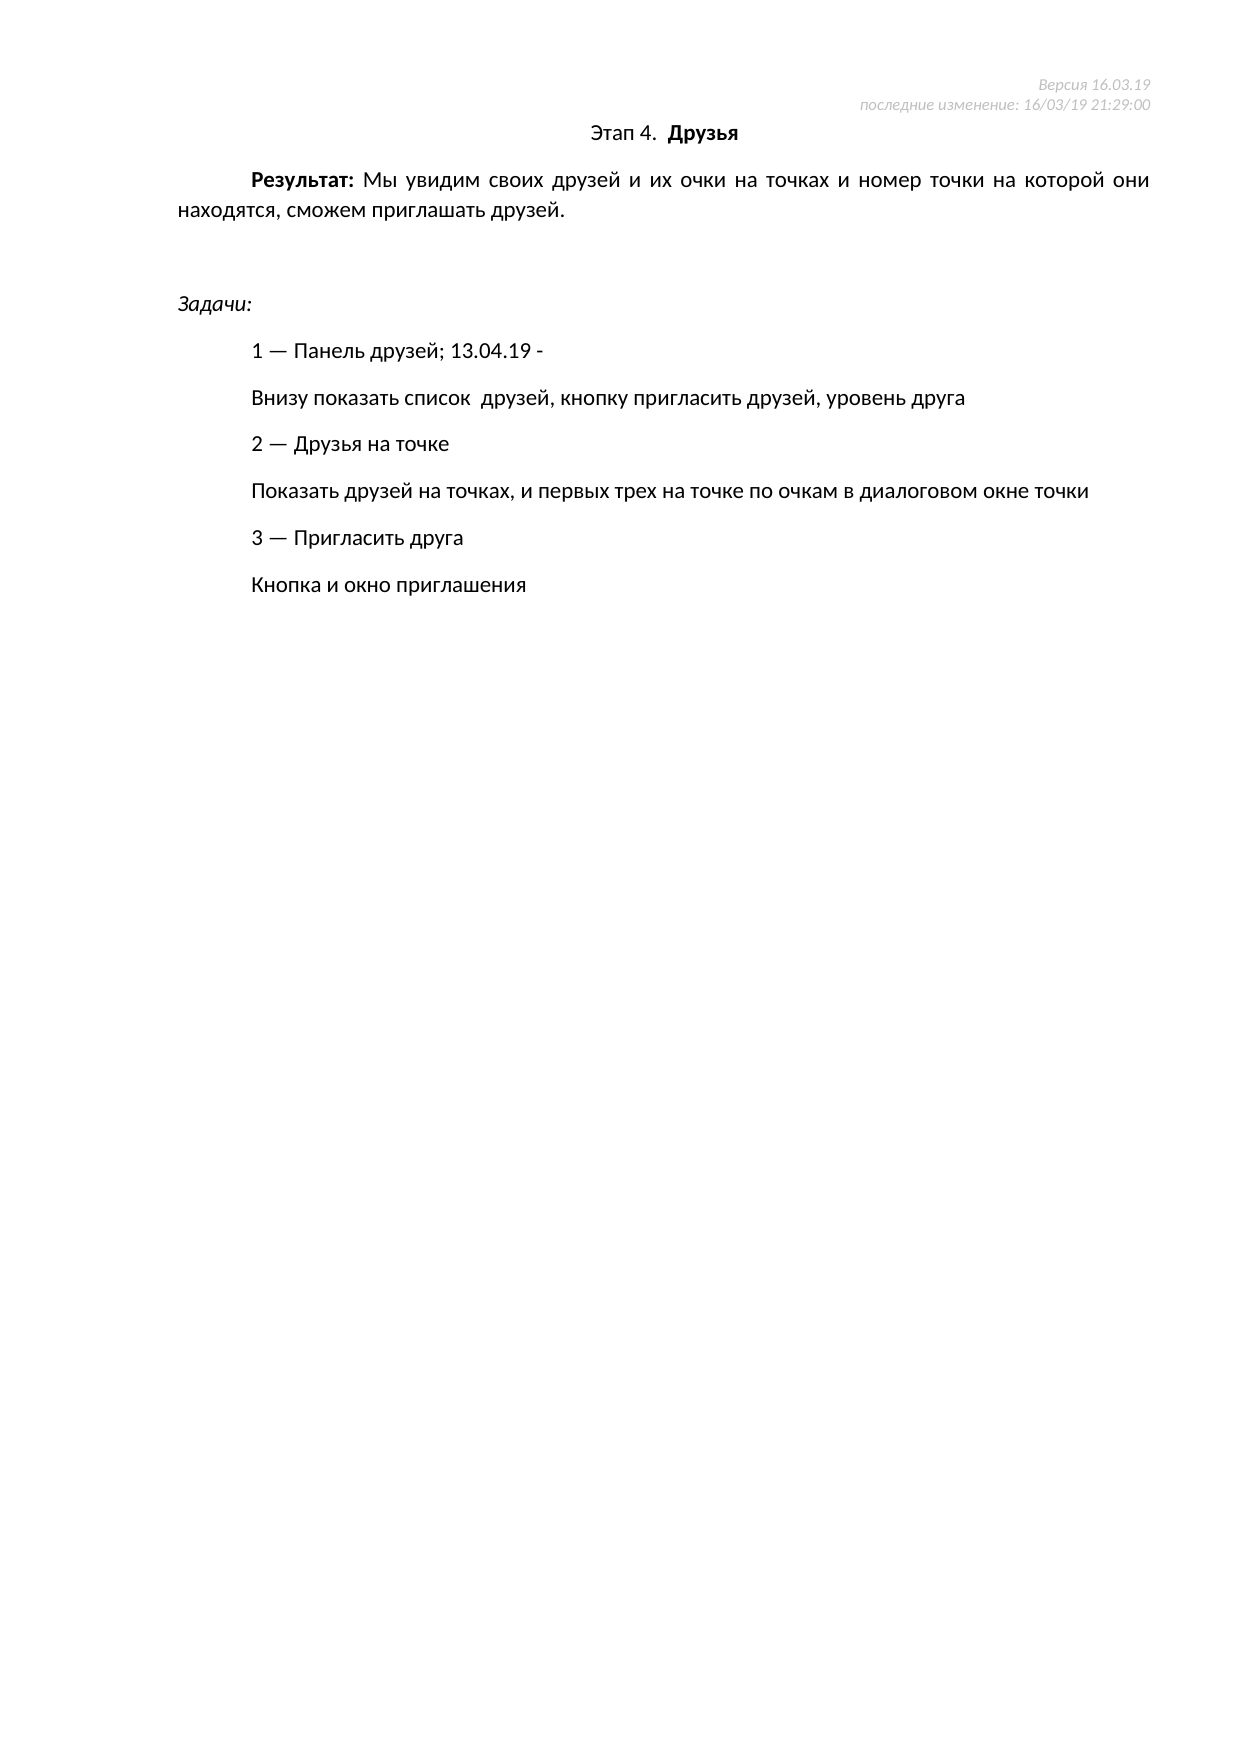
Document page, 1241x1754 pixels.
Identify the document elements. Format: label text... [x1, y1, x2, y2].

text Кнопка и окно приглашения [177, 570, 1152, 598]
text 2 — Друзья на точке [177, 429, 1152, 458]
text Этап 4. Друзья [177, 118, 1152, 146]
text 3 — Пригласить друга [177, 523, 1152, 551]
text Внизу показать список друзей, кнопку пригласить друзей, уровень друга [177, 383, 1152, 411]
text Задачи: [177, 289, 1152, 317]
text Показать друзей на точках, и первых трех на точке по очкам в диалоговом окне точки [177, 476, 1152, 504]
text 1 — Панель друзей; 13.04.19 - [177, 336, 1152, 364]
text Результат: Мы увидим своих друзей и их очки на точках и номер точки на которой они находятся, сможем приглашать друзей. [177, 165, 1152, 223]
